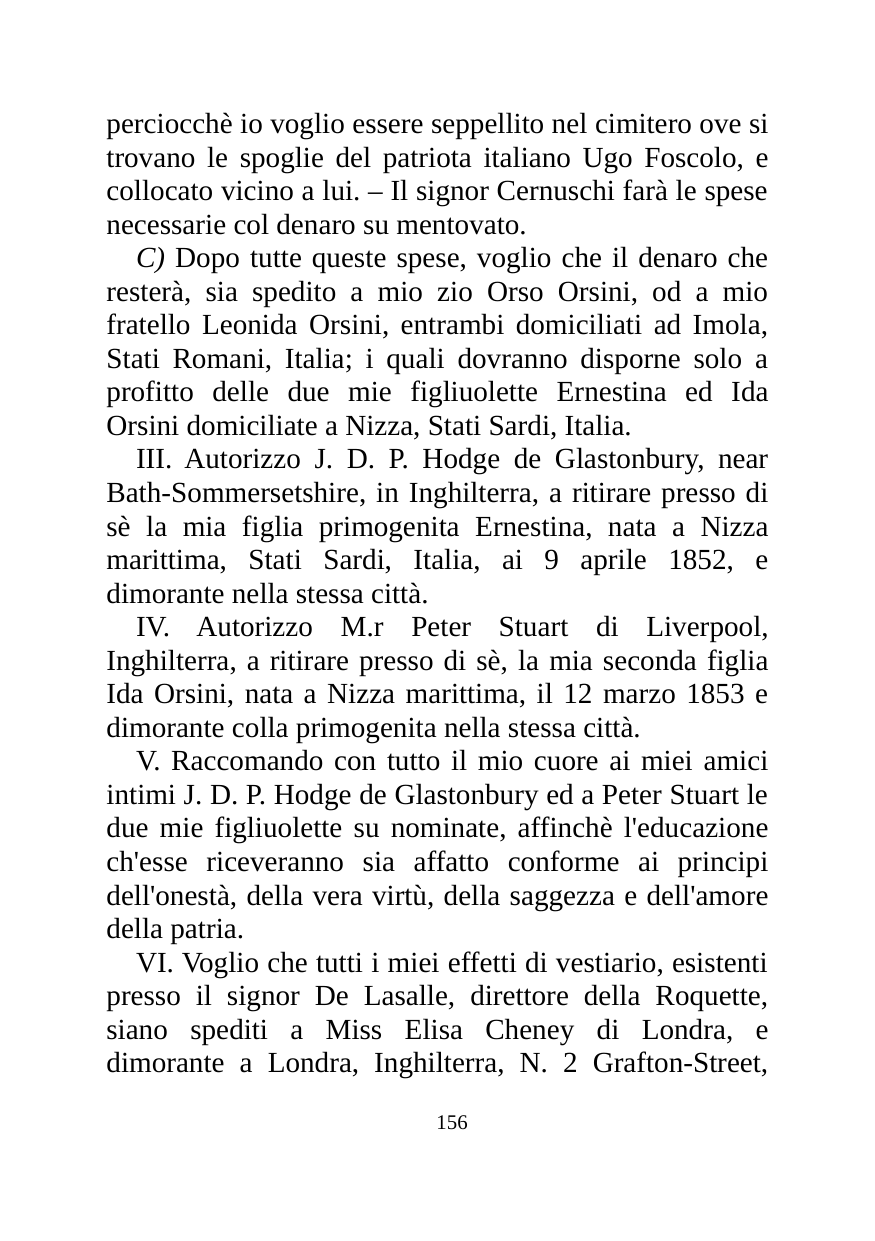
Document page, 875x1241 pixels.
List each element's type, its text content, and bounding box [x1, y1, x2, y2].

text C) Dopo tutte queste spese, voglio che il denaro che resterà, sia spedito a mio zio Orso Orsini, od a mio fratello Leonida Orsini, entrambi domiciliati ad Imola, Stati Romani, Italia; i quali dovranno disporne solo a profitto delle due mie figliuolette Ernestina ed Ida Orsini domiciliate a Nizza, Stati Sardi, Italia. [106, 240, 769, 442]
text IV. Autorizzo M.r Peter Stuart di Liverpool, Inghilterra, a ritirare presso di sè, la mia seconda figlia Ida Orsini, nata a Nizza marittima, il 12 marzo 1853 e dimorante colla primogenita nella stessa città. [106, 609, 769, 743]
text perciocchè io voglio essere seppellito nel cimitero ove si trovano le spoglie del patriota italiano Ugo Foscolo, e collocato vicino a lui. – Il signor Cernuschi farà le spese necessarie col denaro su mentovato. [106, 106, 769, 240]
text V. Raccomando con tutto il mio cuore ai miei amici intimi J. D. P. Hodge de Glastonbury ed a Peter Stuart le due mie figliuolette su nominate, affinchè l'educazione ch'esse riceveranno sia affatto conforme ai principi dell'onestà, della vera virtù, della saggezza e dell'amore della patria. [106, 743, 769, 945]
text VI. Voglio che tutti i miei effetti di vestiario, esistenti presso il signor De Lasalle, direttore della Roquette, siano spediti a Miss Elisa Cheney di Londra, e dimorante a Londra, Inghilterra, N. 2 Grafton-Street, [106, 945, 769, 1079]
text III. Autorizzo J. D. P. Hodge de Glastonbury, near Bath-Sommersetshire, in Inghilterra, a ritirare presso di sè la mia figlia primogenita Ernestina, nata a Nizza marittima, Stati Sardi, Italia, ai 9 aprile 1852, e dimorante nella stessa città. [106, 442, 769, 609]
